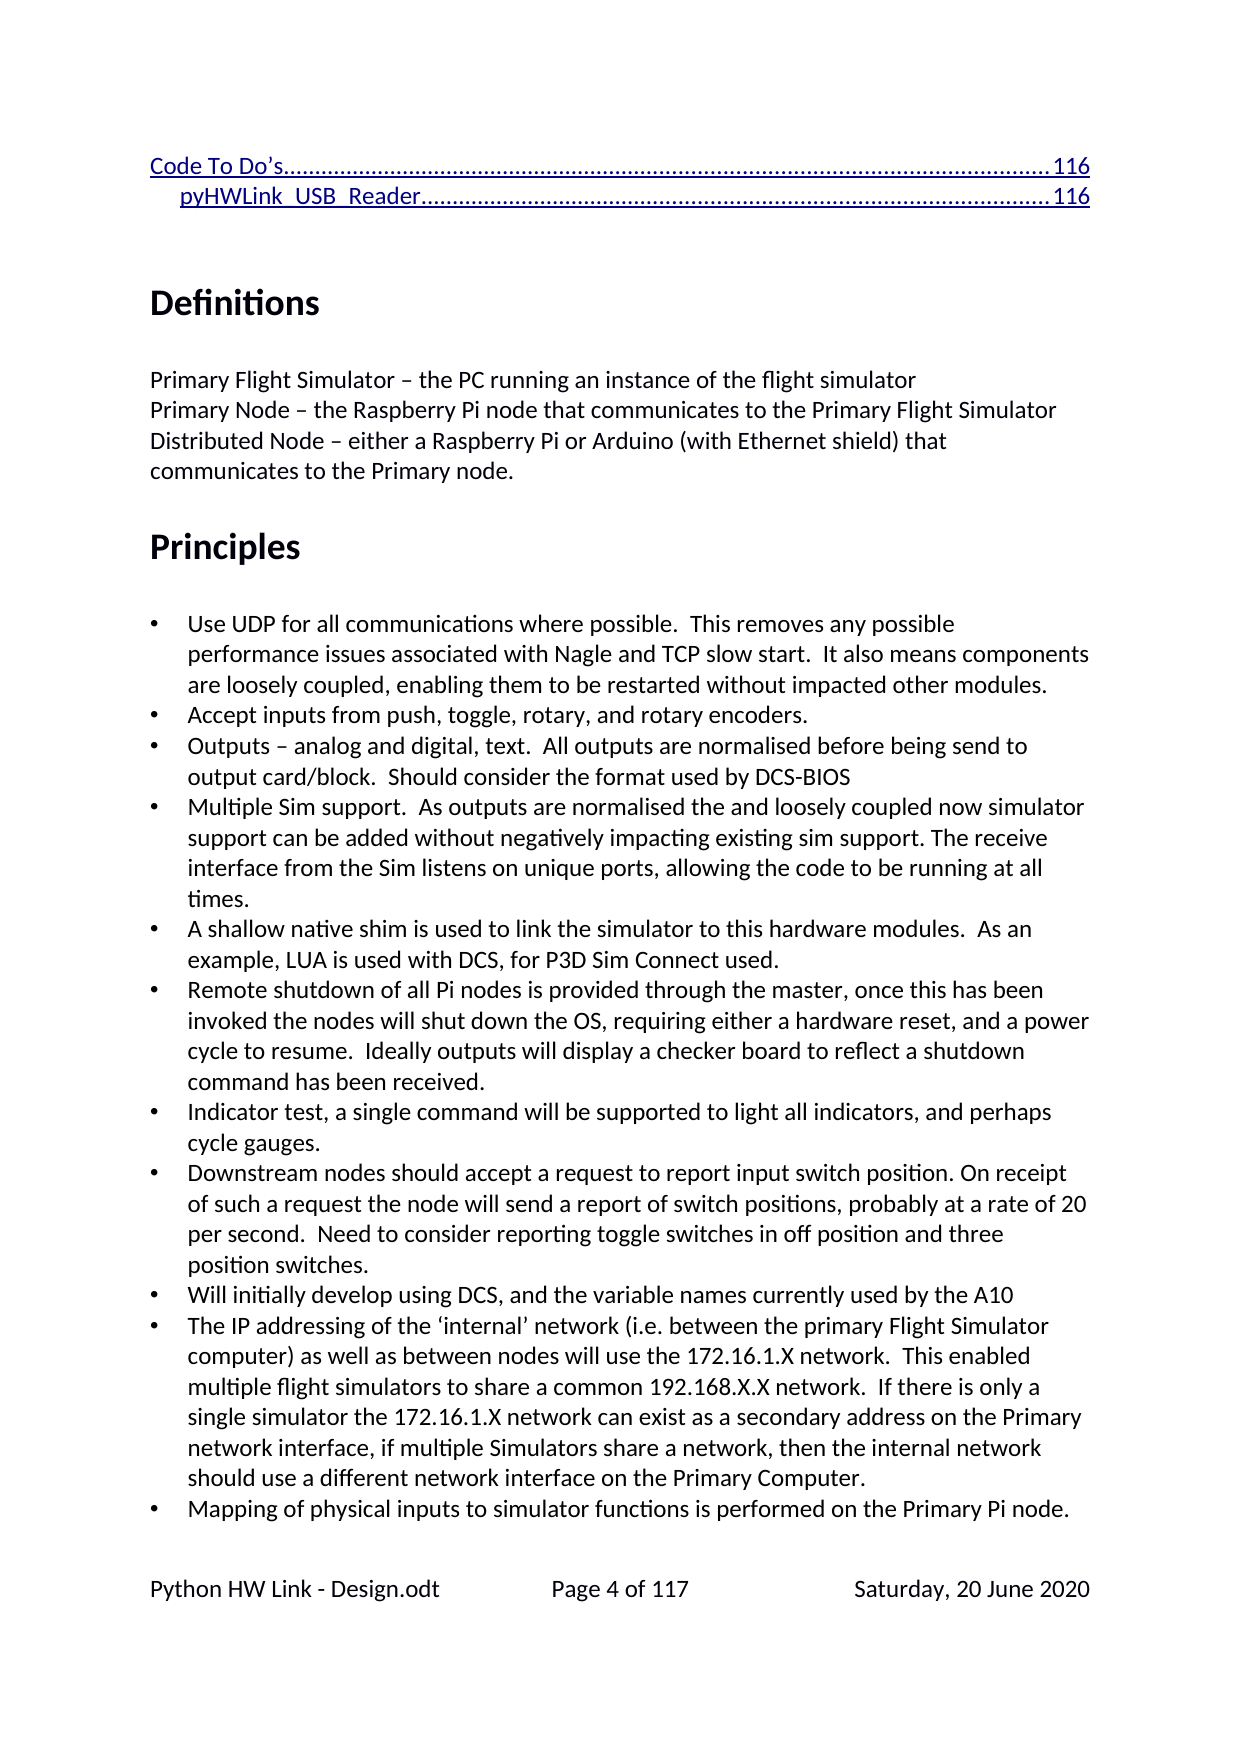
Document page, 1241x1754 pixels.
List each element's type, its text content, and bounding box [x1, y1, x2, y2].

subtitle Definitions [150, 279, 1090, 325]
list Downstream nodes should accept a request to report input switch position. On receipt of such a request the node will send a report of switch positions, probably at a rate of 20 per second. Need to consider reporting toggle switches in off position and three position switches. [150, 1157, 1090, 1279]
list Remote shutdown of all Pi nodes is provided through the master, once this has been invoked the nodes will shut down the OS, requiring either a hardware reset, and a power cycle to resume. Ideally outputs will display a checker board to reflect a shutdown command has been received. [150, 974, 1090, 1096]
text Distributed Node – either a Raspberry Pi or Arduino (with Ethernet shield) that communicates to the Primary node. [150, 425, 1090, 486]
text [179, 207, 1090, 211]
list Will initially develop using DCS, and the variable names currently used by the A10 [150, 1279, 1090, 1310]
list The IP addressing of the ‘internal’ network (i.e. between the primary Flight Simulator computer) as well as between nodes will use the 172.16.1.X network. This enabled multiple flight simulators to share a common 192.168.X.X network. If there is only a single simulator the 172.16.1.X network can exist as a secondary address on the Primary network interface, if multiple Simulators share a network, then the internal network should use a different network interface on the Primary Computer. [150, 1310, 1090, 1493]
text pyHWLink_USB_Reader 116 [179, 181, 1090, 206]
subtitle Principles [150, 523, 1090, 569]
list Multiple Sim support. As outputs are normalised the and loosely coupled now simulator support can be added without negatively impacting existing sim support. The receive interface from the Sim listens on unique ports, allowing the code to be running at all times. [150, 791, 1090, 913]
list A shallow native shim is used to link the simulator to this hardware modules. As an example, LUA is used with DCS, for P3D Sim Connect used. [150, 913, 1090, 974]
text Code To Do’s 116 [150, 150, 1090, 176]
list Outputs – analog and digital, text. All outputs are normalised before being send to output card/block. Should consider the format used by DCS-BIOS [150, 730, 1090, 791]
text Primary Flight Simulator – the PC running an instance of the flight simulator [150, 364, 1090, 394]
list Use UDP for all communications where possible. This removes any possible performance issues associated with Nagle and TCP slow start. It also means components are loosely coupled, enabling them to be restarted without impacted other modules. [150, 608, 1090, 699]
list Mapping of physical inputs to simulator functions is performed on the Primary Pi node. [150, 1493, 1090, 1524]
list Indicator test, a single command will be supported to light all indicators, and perhaps cycle gauges. [150, 1096, 1090, 1157]
text Primary Node – the Raspberry Pi node that communicates to the Primary Flight Simulator [150, 394, 1090, 425]
list Accept inputs from push, toggle, rotary, and rotary encoders. [150, 699, 1090, 730]
